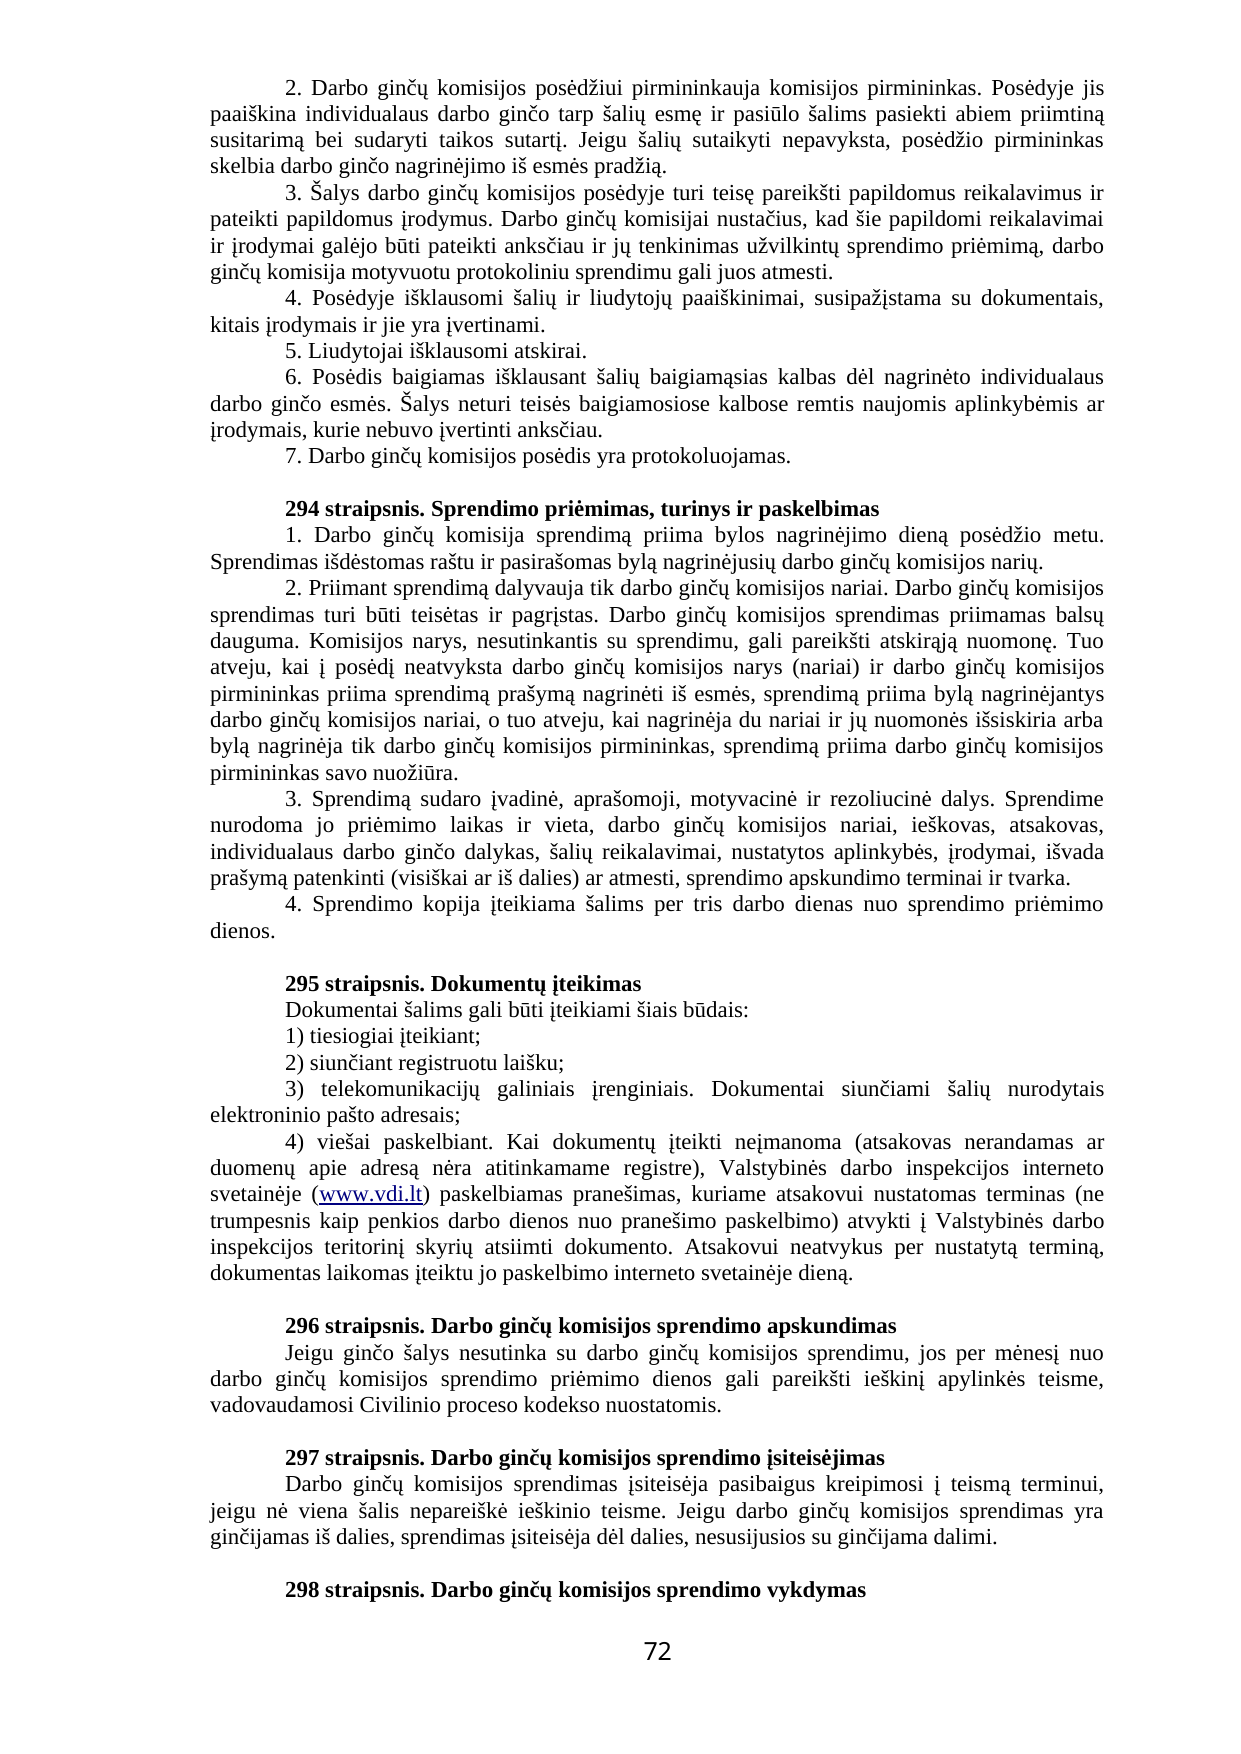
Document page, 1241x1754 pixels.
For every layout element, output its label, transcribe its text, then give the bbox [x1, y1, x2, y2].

text 2. Priimant sprendimą dalyvauja tik darbo ginčų komisijos nariai. Darbo ginčų komisijos sprendimas turi būti teisėtas ir pagrįstas. Darbo ginčų komisijos sprendimas priimamas balsų dauguma. Komisijos narys, nesutinkantis su sprendimu, gali pareikšti atskirąją nuomonę. Tuo atveju, kai į posėdį neatvyksta darbo ginčų komisijos narys (nariai) ir darbo ginčų komisijos pirmininkas priima sprendimą prašymą nagrinėti iš esmės, sprendimą priima bylą nagrinėjantys darbo ginčų komisijos nariai, o tuo atveju, kai nagrinėja du nariai ir jų nuomonės išsiskiria arba bylą nagrinėja tik darbo ginčų komisijos pirmininkas, sprendimą priima darbo ginčų komisijos pirmininkas savo nuožiūra. [210, 574, 1106, 785]
text Dokumentai šalims gali būti įteikiami šiais būdais: [210, 996, 1106, 1022]
text 2) siunčiant registruotu laišku; [210, 1049, 1106, 1075]
text 296 straipsnis. Darbo ginčų komisijos sprendimo apskundimas [210, 1312, 1106, 1338]
text 5. Liudytojai išklausomi atskirai. [210, 337, 1106, 363]
text 4) viešai paskelbiant. Kai dokumentų įteikti neįmanoma (atsakovas nerandamas ar duomenų apie adresą nėra atitinkamame registre), Valstybinės darbo inspekcijos interneto svetainėje (www.vdi.lt) paskelbiamas pranešimas, kuriame atsakovui nustatomas terminas (ne trumpesnis kaip penkios darbo dienos nuo pranešimo paskelbimo) atvykti į Valstybinės darbo inspekcijos teritorinį skyrių atsiimti dokumento. Atsakovui neatvykus per nustatytą terminą, dokumentas laikomas įteiktu jo paskelbimo interneto svetainėje dieną. [210, 1128, 1106, 1286]
text 4. Posėdyje išklausomi šalių ir liudytojų paaiškinimai, susipažįstama su dokumentais, kitais įrodymais ir jie yra įvertinami. [210, 284, 1106, 337]
text 1. Darbo ginčų komisija sprendimą priima bylos nagrinėjimo dieną posėdžio metu. Sprendimas išdėstomas raštu ir pasirašomas bylą nagrinėjusių darbo ginčų komisijos narių. [210, 522, 1106, 574]
text 294 straipsnis. Sprendimo priėmimas, turinys ir paskelbimas [210, 495, 1106, 522]
text Jeigu ginčo šalys nesutinka su darbo ginčų komisijos sprendimu, jos per mėnesį nuo darbo ginčų komisijos sprendimo priėmimo dienos gali pareikšti ieškinį apylinkės teisme, vadovaudamosi Civilinio proceso kodekso nuostatomis. [210, 1338, 1106, 1418]
text 7. Darbo ginčų komisijos posėdis yra protokoluojamas. [210, 442, 1106, 469]
text 3. Šalys darbo ginčų komisijos posėdyje turi teisę pareikšti papildomus reikalavimus ir pateikti papildomus įrodymus. Darbo ginčų komisijai nustačius, kad šie papildomi reikalavimai ir įrodymai galėjo būti pateikti anksčiau ir jų tenkinimas užvilkintų sprendimo priėmimą, darbo ginčų komisija motyvuotu protokoliniu sprendimu gali juos atmesti. [210, 179, 1106, 284]
text 298 straipsnis. Darbo ginčų komisijos sprendimo vykdymas [210, 1576, 1106, 1602]
text 4. Sprendimo kopija įteikiama šalims per tris darbo dienas nuo sprendimo priėmimo dienos. [210, 891, 1106, 943]
text 2. Darbo ginčų komisijos posėdžiui pirmininkauja komisijos pirmininkas. Posėdyje jis paaiškina individualaus darbo ginčo tarp šalių esmę ir pasiūlo šalims pasiekti abiem priimtiną susitarimą bei sudaryti taikos sutartį. Jeigu šalių sutaikyti nepavyksta, posėdžio pirmininkas skelbia darbo ginčo nagrinėjimo iš esmės pradžią. [210, 73, 1106, 179]
text 297 straipsnis. Darbo ginčų komisijos sprendimo įsiteisėjimas [210, 1444, 1106, 1470]
text 1) tiesiogiai įteikiant; [210, 1022, 1106, 1049]
text 295 straipsnis. Dokumentų įteikimas [210, 969, 1106, 996]
text 3) telekomunikacijų galiniais įrenginiais. Dokumentai siunčiami šalių nurodytais elektroninio pašto adresais; [210, 1075, 1106, 1128]
text 6. Posėdis baigiamas išklausant šalių baigiamąsias kalbas dėl nagrinėto individualaus darbo ginčo esmės. Šalys neturi teisės baigiamosiose kalbose remtis naujomis aplinkybėmis ar įrodymais, kurie nebuvo įvertinti anksčiau. [210, 363, 1106, 442]
text 3. Sprendimą sudaro įvadinė, aprašomoji, motyvacinė ir rezoliucinė dalys. Sprendime nurodoma jo priėmimo laikas ir vieta, darbo ginčų komisijos nariai, ieškovas, atsakovas, individualaus darbo ginčo dalykas, šalių reikalavimai, nustatytos aplinkybės, įrodymai, išvada prašymą patenkinti (visiškai ar iš dalies) ar atmesti, sprendimo apskundimo terminai ir tvarka. [210, 785, 1106, 891]
text Darbo ginčų komisijos sprendimas įsiteisėja pasibaigus kreipimosi į teismą terminui, jeigu nė viena šalis nepareiškė ieškinio teisme. Jeigu darbo ginčų komisijos sprendimas yra ginčijamas iš dalies, sprendimas įsiteisėja dėl dalies, nesusijusios su ginčijama dalimi. [210, 1470, 1106, 1549]
